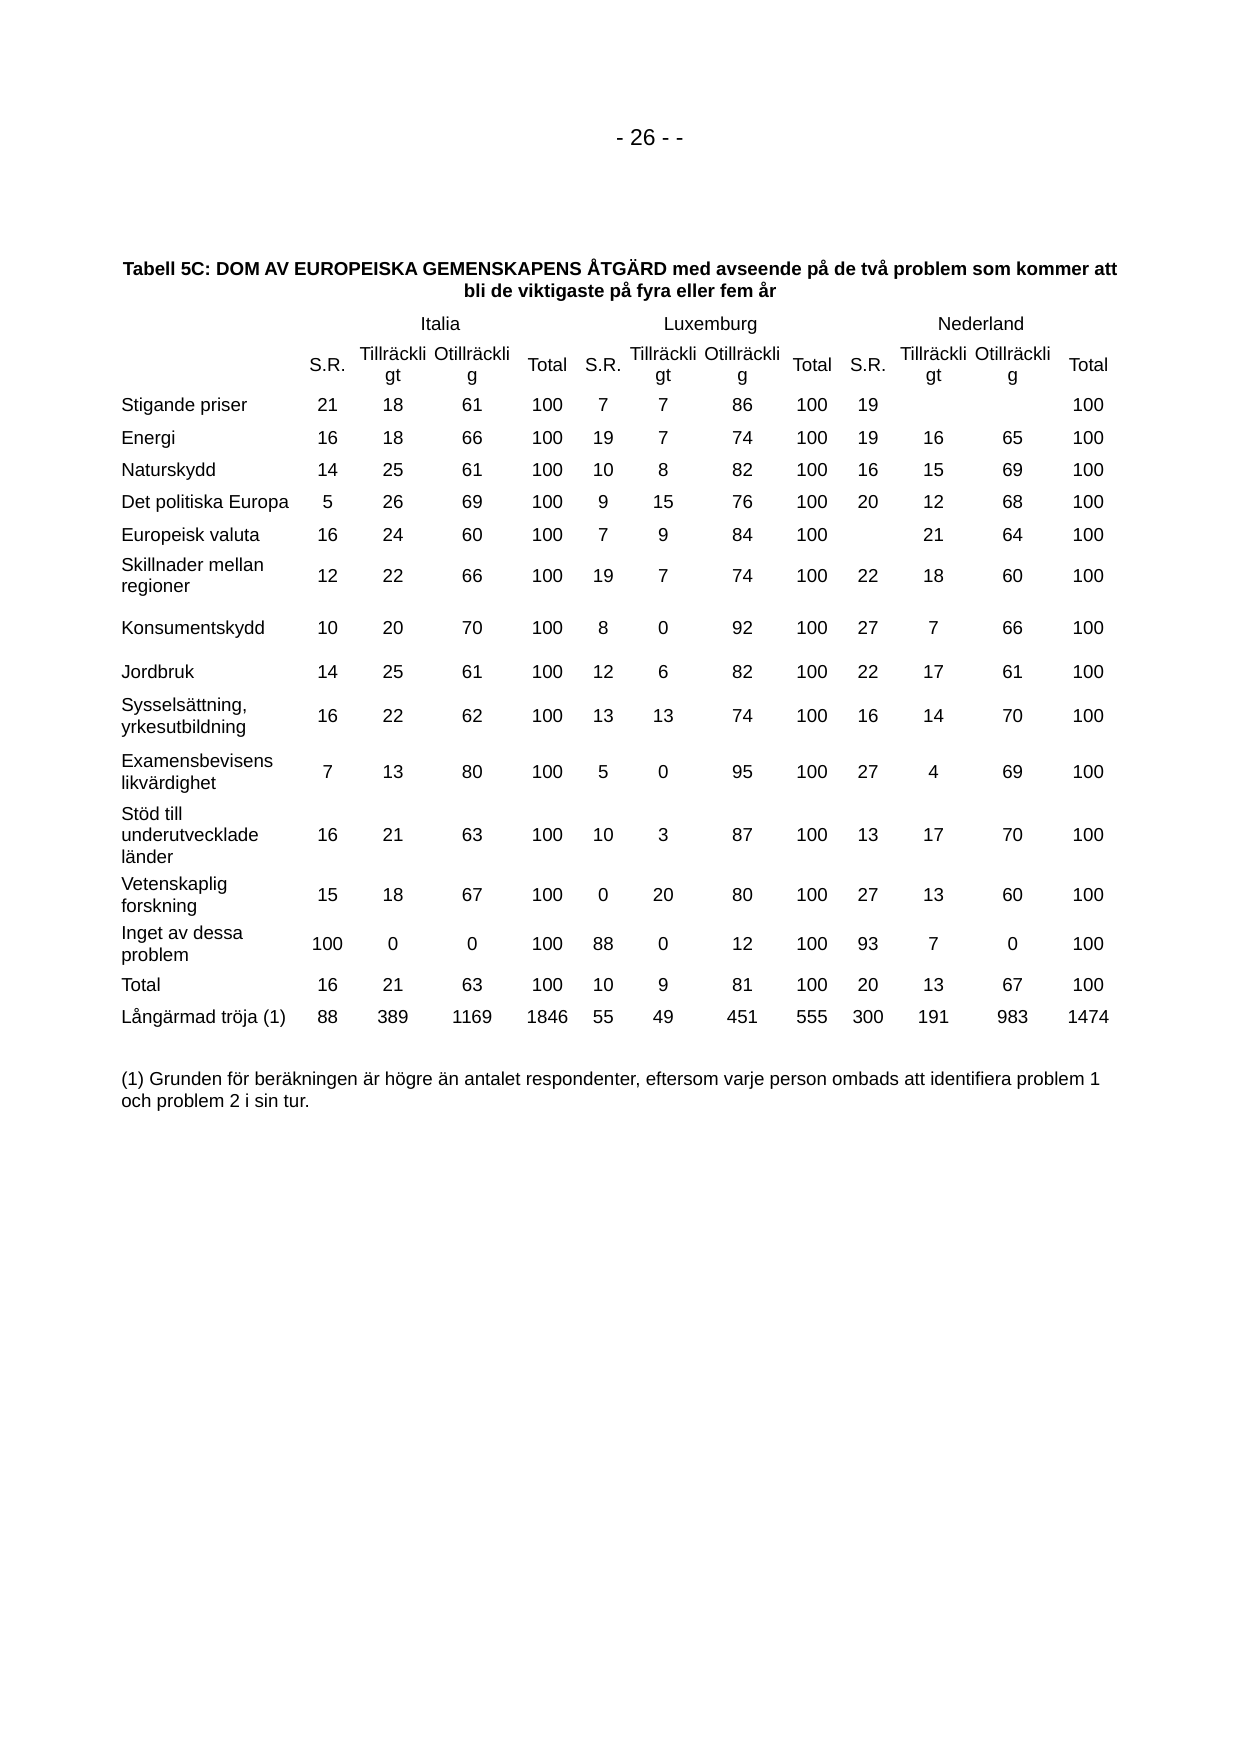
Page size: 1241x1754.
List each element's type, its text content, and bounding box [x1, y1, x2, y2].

table_cell [430, 1033, 514, 1065]
table_cell 3 [626, 800, 700, 870]
table_cell 10 [581, 968, 626, 1000]
table_cell 7 [581, 389, 626, 421]
table_cell 20 [840, 968, 896, 1000]
table_cell 100 [784, 688, 840, 744]
table_cell 100 [514, 600, 581, 656]
table_cell 100 [1054, 518, 1122, 551]
table_cell 7 [626, 389, 700, 421]
table_cell 100 [1054, 551, 1122, 600]
table_cell 100 [784, 656, 840, 688]
table_cell 13 [896, 968, 971, 1000]
table_cell Vetenskaplig forskning [118, 870, 299, 919]
table_cell 16 [299, 688, 355, 744]
table_cell 92 [700, 600, 784, 656]
table_cell [355, 1033, 430, 1065]
table_cell 14 [299, 454, 355, 486]
table_cell 100 [299, 919, 355, 968]
table_cell 74 [700, 551, 784, 600]
table_cell 100 [1054, 421, 1122, 453]
table_cell 18 [355, 421, 430, 453]
table_cell 17 [896, 656, 971, 688]
table_cell Tillräckligt [896, 340, 971, 389]
table_cell [971, 1033, 1054, 1065]
table_cell 16 [299, 800, 355, 870]
table_cell 16 [299, 968, 355, 1000]
table_cell 100 [1054, 870, 1122, 919]
table_cell 13 [840, 800, 896, 870]
table_cell Inget av dessa problem [118, 919, 299, 968]
table_cell 6 [626, 656, 700, 688]
table_cell 76 [700, 486, 784, 518]
table_cell 10 [581, 800, 626, 870]
table_cell 0 [626, 744, 700, 799]
table_cell 100 [1054, 454, 1122, 486]
table_cell [118, 340, 299, 389]
table_cell Europeisk valuta [118, 518, 299, 551]
table_cell Nederland [840, 308, 1122, 340]
table_cell 9 [626, 968, 700, 1000]
table_cell 100 [784, 744, 840, 799]
table_cell [971, 389, 1054, 421]
table_cell Examensbevisens likvärdighet [118, 744, 299, 799]
table_cell [840, 1033, 896, 1065]
table_cell Italia [299, 308, 581, 340]
table_cell 1474 [1054, 1000, 1122, 1033]
table_cell S.R. [840, 340, 896, 389]
table_cell 13 [626, 688, 700, 744]
table_cell 16 [840, 688, 896, 744]
table_cell 20 [626, 870, 700, 919]
table_cell 70 [430, 600, 514, 656]
table_cell 5 [299, 486, 355, 518]
table_cell 100 [514, 800, 581, 870]
table_cell 983 [971, 1000, 1054, 1033]
table_cell 555 [784, 1000, 840, 1033]
table_cell 70 [971, 800, 1054, 870]
table_cell 100 [514, 688, 581, 744]
table_cell Stigande priser [118, 389, 299, 421]
table_cell Otillräcklig [700, 340, 784, 389]
table_cell 25 [355, 454, 430, 486]
table_cell 55 [581, 1000, 626, 1033]
table_cell 191 [896, 1000, 971, 1033]
table_cell 100 [514, 551, 581, 600]
table_cell 100 [784, 551, 840, 600]
table_cell 63 [430, 800, 514, 870]
table_cell 70 [971, 688, 1054, 744]
table_cell 0 [355, 919, 430, 968]
table_cell 12 [896, 486, 971, 518]
table_cell 63 [430, 968, 514, 1000]
table_cell 81 [700, 968, 784, 1000]
table_cell 300 [840, 1000, 896, 1033]
table_cell Total [118, 968, 299, 1000]
table_cell 12 [299, 551, 355, 600]
table_cell 15 [299, 870, 355, 919]
table_cell 61 [430, 454, 514, 486]
table_cell 100 [514, 389, 581, 421]
table_cell 61 [971, 656, 1054, 688]
table_cell Otillräcklig [971, 340, 1054, 389]
table_cell 389 [355, 1000, 430, 1033]
table_cell 100 [514, 968, 581, 1000]
table_cell 69 [971, 744, 1054, 799]
table_cell 66 [971, 600, 1054, 656]
table_cell 20 [355, 600, 430, 656]
table_cell Konsumentskydd [118, 600, 299, 656]
table_cell 22 [840, 656, 896, 688]
table_cell 61 [430, 389, 514, 421]
table_cell 19 [581, 421, 626, 453]
table_cell 100 [514, 486, 581, 518]
table_cell 100 [1054, 656, 1122, 688]
table_cell 19 [840, 389, 896, 421]
table_cell Energi [118, 421, 299, 453]
table_cell 61 [430, 656, 514, 688]
table_cell 100 [514, 518, 581, 551]
table_cell 451 [700, 1000, 784, 1033]
table_cell 100 [1054, 800, 1122, 870]
table_cell 7 [626, 421, 700, 453]
table_cell 7 [896, 600, 971, 656]
table_cell 67 [430, 870, 514, 919]
table_cell 0 [581, 870, 626, 919]
table_cell 18 [355, 389, 430, 421]
table_cell [514, 1033, 581, 1065]
table_cell 60 [971, 551, 1054, 600]
table_cell 74 [700, 421, 784, 453]
table_cell [896, 389, 971, 421]
table_cell 19 [581, 551, 626, 600]
table_cell 26 [355, 486, 430, 518]
table_cell 22 [355, 688, 430, 744]
table_cell 100 [1054, 919, 1122, 968]
table_cell Total [1054, 340, 1122, 389]
table_cell 27 [840, 744, 896, 799]
table_cell 21 [896, 518, 971, 551]
table_cell [1054, 1033, 1122, 1065]
table_cell 100 [1054, 600, 1122, 656]
table_cell 100 [784, 800, 840, 870]
table_cell 100 [514, 919, 581, 968]
table_cell (1) Grunden för beräkningen är högre än antalet respondenter, eftersom varje person ombads att identifiera problem 1 och problem 2 i sin tur. [118, 1065, 1122, 1114]
table_cell 4 [896, 744, 971, 799]
table_cell 21 [299, 389, 355, 421]
table_cell 25 [355, 656, 430, 688]
table_cell 60 [971, 870, 1054, 919]
table_cell 15 [896, 454, 971, 486]
table_cell 12 [700, 919, 784, 968]
table_cell 100 [514, 870, 581, 919]
table_cell 18 [355, 870, 430, 919]
table_cell 80 [430, 744, 514, 799]
table_cell 80 [700, 870, 784, 919]
table_cell 16 [840, 454, 896, 486]
table_cell [700, 1033, 784, 1065]
table_cell 14 [299, 656, 355, 688]
table_cell [840, 518, 896, 551]
table_cell Sysselsättning, yrkesutbildning [118, 688, 299, 744]
table_cell 1846 [514, 1000, 581, 1033]
table_cell Långärmad tröja (1) [118, 1000, 299, 1033]
table_cell 19 [840, 421, 896, 453]
table_cell 100 [514, 454, 581, 486]
table_cell 100 [514, 656, 581, 688]
table_cell 66 [430, 551, 514, 600]
table_cell 13 [355, 744, 430, 799]
table_cell 5 [581, 744, 626, 799]
table_cell 68 [971, 486, 1054, 518]
table_cell 100 [784, 870, 840, 919]
table_cell 27 [840, 870, 896, 919]
table_cell 64 [971, 518, 1054, 551]
table_cell 9 [626, 518, 700, 551]
table_cell 100 [784, 919, 840, 968]
table_cell 13 [581, 688, 626, 744]
table_cell 14 [896, 688, 971, 744]
table_cell 20 [840, 486, 896, 518]
table_cell 7 [896, 919, 971, 968]
table_cell 100 [784, 600, 840, 656]
table_cell S.R. [299, 340, 355, 389]
table_cell 13 [896, 870, 971, 919]
table_cell 74 [700, 688, 784, 744]
table_cell 100 [784, 389, 840, 421]
table_cell 95 [700, 744, 784, 799]
table_cell 17 [896, 800, 971, 870]
table_cell 7 [626, 551, 700, 600]
table_header Tabell 5C: DOM AV EUROPEISKA GEMENSKAPENS ÅTGÄRD med avseende på de två problem som kommer att bli de viktigaste på fyra eller fem år [118, 252, 1122, 307]
table_cell 8 [581, 600, 626, 656]
table_cell Stöd till underutvecklade länder [118, 800, 299, 870]
table_cell 18 [896, 551, 971, 600]
table_cell Tillräckligt [355, 340, 430, 389]
table_cell 100 [784, 968, 840, 1000]
table_cell Otillräcklig [430, 340, 514, 389]
table_cell 16 [299, 518, 355, 551]
table_cell 0 [626, 600, 700, 656]
table_cell 100 [514, 744, 581, 799]
table_cell 62 [430, 688, 514, 744]
table_cell 100 [784, 486, 840, 518]
table_cell Luxemburg [581, 308, 840, 340]
table_cell 100 [1054, 744, 1122, 799]
table_cell Total [514, 340, 581, 389]
table_cell 87 [700, 800, 784, 870]
table_cell 93 [840, 919, 896, 968]
table_cell [896, 1033, 971, 1065]
table_cell 22 [355, 551, 430, 600]
table_cell 27 [840, 600, 896, 656]
table_cell 16 [896, 421, 971, 453]
table_cell 69 [971, 454, 1054, 486]
table_cell 100 [784, 454, 840, 486]
table_cell 60 [430, 518, 514, 551]
table_cell 21 [355, 968, 430, 1000]
table_cell 84 [700, 518, 784, 551]
table_cell [626, 1033, 700, 1065]
table_cell Naturskydd [118, 454, 299, 486]
table_cell [118, 1033, 299, 1065]
table_cell [784, 1033, 840, 1065]
table_cell 16 [299, 421, 355, 453]
table_cell [581, 1033, 626, 1065]
table_cell 21 [355, 800, 430, 870]
table_cell 22 [840, 551, 896, 600]
table_cell 100 [784, 421, 840, 453]
table_cell 100 [1054, 968, 1122, 1000]
table_cell Det politiska Europa [118, 486, 299, 518]
table_cell 7 [299, 744, 355, 799]
table_cell 12 [581, 656, 626, 688]
table_cell 100 [1054, 389, 1122, 421]
table_cell 100 [784, 518, 840, 551]
table_cell 100 [514, 421, 581, 453]
table_cell 10 [581, 454, 626, 486]
table_cell 66 [430, 421, 514, 453]
table_cell 15 [626, 486, 700, 518]
table_cell S.R. [581, 340, 626, 389]
table_cell 1169 [430, 1000, 514, 1033]
table_cell 86 [700, 389, 784, 421]
table_cell 24 [355, 518, 430, 551]
table_cell Total [784, 340, 840, 389]
table_cell 100 [1054, 688, 1122, 744]
table_cell 67 [971, 968, 1054, 1000]
table_cell 69 [430, 486, 514, 518]
table_cell 0 [626, 919, 700, 968]
table_cell 49 [626, 1000, 700, 1033]
table_cell Tillräckligt [626, 340, 700, 389]
table_cell [118, 308, 299, 340]
table_cell 82 [700, 454, 784, 486]
table_cell 65 [971, 421, 1054, 453]
table_cell 8 [626, 454, 700, 486]
table_cell [299, 1033, 355, 1065]
table_cell 7 [581, 518, 626, 551]
table_cell 82 [700, 656, 784, 688]
table_cell Jordbruk [118, 656, 299, 688]
table_cell Skillnader mellan regioner [118, 551, 299, 600]
table_cell 0 [971, 919, 1054, 968]
table_cell 0 [430, 919, 514, 968]
table_cell 9 [581, 486, 626, 518]
table_cell 88 [581, 919, 626, 968]
table_cell 10 [299, 600, 355, 656]
table_cell 100 [1054, 486, 1122, 518]
table_cell 88 [299, 1000, 355, 1033]
